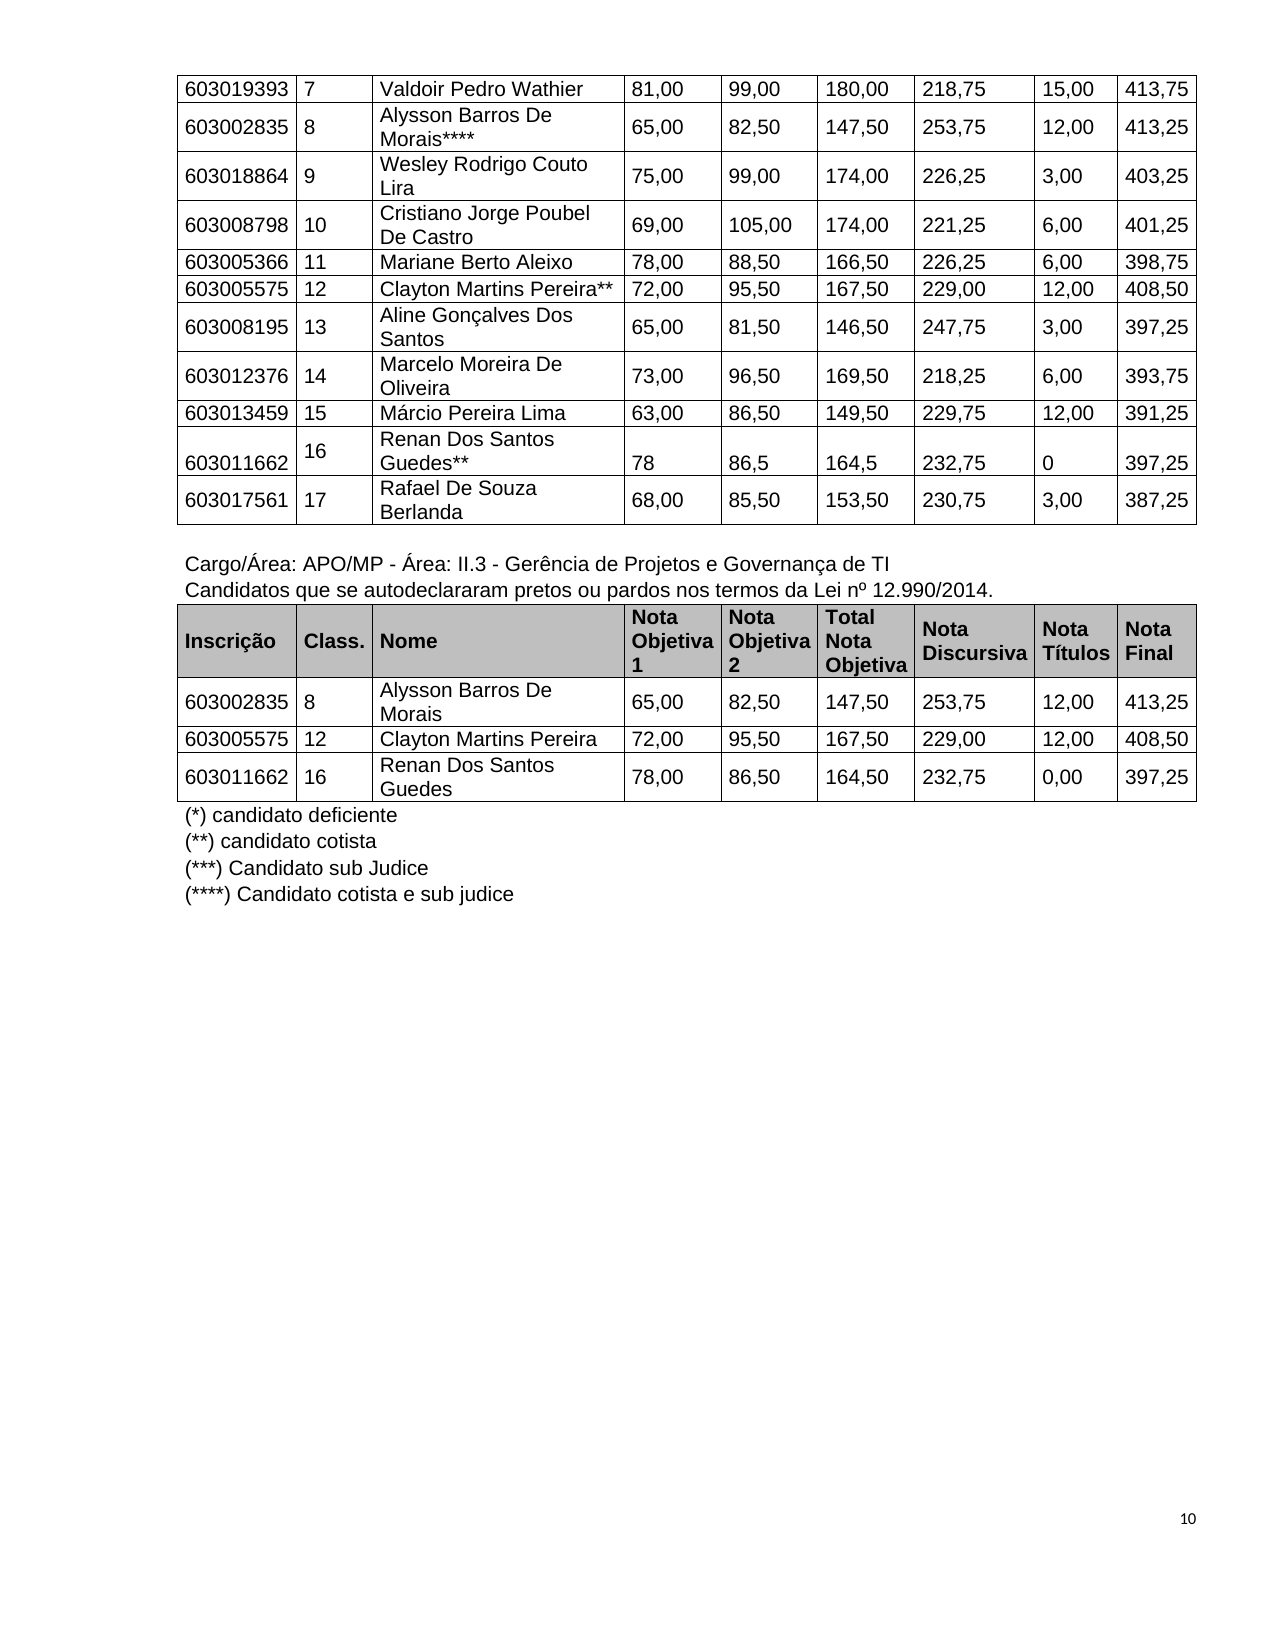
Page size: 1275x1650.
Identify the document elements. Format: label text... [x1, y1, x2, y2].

table_cell 164,5 [818, 427, 914, 475]
table_cell Inscrição [178, 605, 296, 677]
table_cell 391,25 [1118, 401, 1196, 426]
table_cell 12,00 [1035, 727, 1117, 752]
table_cell 603002835 [178, 103, 296, 151]
table_cell 86,50 [722, 401, 817, 426]
table_cell 603002835 [178, 678, 296, 726]
table_cell 408,50 [1118, 727, 1196, 752]
table_cell 68,00 [625, 476, 721, 524]
table_cell 393,75 [1118, 352, 1196, 399]
table_cell 6,00 [1035, 201, 1117, 248]
table_cell 75,00 [625, 152, 721, 199]
table_cell 229,00 [915, 276, 1034, 302]
table_cell 603018864 [178, 152, 296, 199]
table_cell 15,00 [1035, 76, 1117, 102]
table_cell Alysson Barros De Morais**** [373, 103, 624, 151]
table_cell 398,75 [1118, 250, 1196, 275]
table_cell 153,50 [818, 476, 914, 524]
table_cell 8 [297, 678, 372, 726]
table_cell Total Nota Objetiva [818, 605, 914, 677]
table_cell (***) Candidato sub Judice [177, 854, 1196, 881]
table_cell 167,50 [818, 276, 914, 302]
table_cell 413,25 [1118, 103, 1196, 151]
table_cell 8 [297, 103, 372, 151]
table_cell 603019393 [178, 76, 296, 102]
table_cell Nota Objetiva 2 [722, 605, 817, 677]
table_cell 174,00 [818, 152, 914, 199]
table_cell Márcio Pereira Lima [373, 401, 624, 426]
table_cell 105,00 [722, 201, 817, 248]
table_cell 14 [297, 352, 372, 399]
table_cell Cargo/Área: APO/MP - Área: II.3 - Gerência de Projetos e Governança de TI [177, 551, 1196, 577]
table_cell 65,00 [625, 103, 721, 151]
table_cell 169,50 [818, 352, 914, 399]
table_cell 12 [297, 276, 372, 302]
table_cell 230,75 [915, 476, 1034, 524]
table_cell 253,75 [915, 678, 1034, 726]
table_cell Nome [373, 605, 624, 677]
table_cell 229,75 [915, 401, 1034, 426]
table_cell Wesley Rodrigo Couto Lira [373, 152, 624, 199]
table_cell 397,25 [1118, 427, 1196, 475]
table_cell (****) Candidato cotista e sub judice [177, 881, 1196, 907]
table_cell 174,00 [818, 201, 914, 248]
table_cell 408,50 [1118, 276, 1196, 302]
table_cell [1035, 525, 1118, 551]
table_cell 12,00 [1035, 276, 1117, 302]
table_cell 17 [297, 476, 372, 524]
table_cell 86,50 [722, 753, 817, 801]
table_cell 12,00 [1035, 103, 1117, 151]
table_cell 149,50 [818, 401, 914, 426]
table_cell 164,50 [818, 753, 914, 801]
table_cell 72,00 [625, 276, 721, 302]
table_cell 603012376 [178, 352, 296, 399]
table_cell Alysson Barros De Morais [373, 678, 624, 726]
table_cell 16 [297, 753, 372, 801]
table_cell 12,00 [1035, 678, 1117, 726]
table_cell 3,00 [1035, 303, 1117, 351]
table_cell [721, 525, 818, 551]
table_cell 221,25 [915, 201, 1034, 248]
table_cell 167,50 [818, 727, 914, 752]
table_cell 65,00 [625, 678, 721, 726]
table_cell 16 [297, 427, 372, 475]
table_cell Renan Dos Santos Guedes** [373, 427, 624, 475]
table_cell 226,25 [915, 250, 1034, 275]
table_cell 218,75 [915, 76, 1034, 102]
table_cell 78,00 [625, 753, 721, 801]
table_cell 3,00 [1035, 476, 1117, 524]
table_cell Mariane Berto Aleixo [373, 250, 624, 275]
table_cell 73,00 [625, 352, 721, 399]
table_cell Nota Final [1118, 605, 1196, 677]
table_cell (*) candidato deficiente [177, 802, 1196, 828]
table_cell 85,50 [722, 476, 817, 524]
table_cell Renan Dos Santos Guedes [373, 753, 624, 801]
table_cell 401,25 [1118, 201, 1196, 248]
table_cell [296, 525, 372, 551]
table_cell Class. [297, 605, 372, 677]
table_cell 603011662 [178, 753, 296, 801]
table_cell 147,50 [818, 103, 914, 151]
table_cell 397,25 [1118, 303, 1196, 351]
table_cell 147,50 [818, 678, 914, 726]
table_cell 218,25 [915, 352, 1034, 399]
table_cell Candidatos que se autodeclararam pretos ou pardos nos termos da Lei nº 12.990/2014. [177, 577, 1196, 604]
table_cell 65,00 [625, 303, 721, 351]
table_cell 146,50 [818, 303, 914, 351]
table_cell 86,5 [722, 427, 817, 475]
table_cell 82,50 [722, 103, 817, 151]
table_cell 96,50 [722, 352, 817, 399]
table_cell 603008195 [178, 303, 296, 351]
table_cell 95,50 [722, 276, 817, 302]
table_cell 99,00 [722, 152, 817, 199]
table_cell 413,25 [1118, 678, 1196, 726]
table_cell 81,50 [722, 303, 817, 351]
table_cell Aline Gonçalves Dos Santos [373, 303, 624, 351]
table_cell [818, 525, 915, 551]
table_cell 78,00 [625, 250, 721, 275]
table_cell 397,25 [1118, 753, 1196, 801]
table_cell 229,00 [915, 727, 1034, 752]
table_cell 9 [297, 152, 372, 199]
table_cell 88,50 [722, 250, 817, 275]
table_cell Nota Discursiva [915, 605, 1034, 677]
table_cell 603008798 [178, 201, 296, 248]
table_cell 10 [297, 201, 372, 248]
table_cell 603005575 [178, 276, 296, 302]
table_cell 15 [297, 401, 372, 426]
table_cell 3,00 [1035, 152, 1117, 199]
table_cell (**) candidato cotista [177, 828, 1196, 854]
table_cell 603011662 [178, 427, 296, 475]
table_cell 603017561 [178, 476, 296, 524]
table_cell [1118, 525, 1196, 551]
table_cell 81,00 [625, 76, 721, 102]
table_cell 12,00 [1035, 401, 1117, 426]
table_cell Nota Objetiva 1 [625, 605, 721, 677]
table_cell Cristiano Jorge Poubel De Castro [373, 201, 624, 248]
table_cell 11 [297, 250, 372, 275]
table_cell 0 [1035, 427, 1117, 475]
table_cell 226,25 [915, 152, 1034, 199]
table_cell [624, 525, 721, 551]
table_cell 603005575 [178, 727, 296, 752]
table_cell Rafael De Souza Berlanda [373, 476, 624, 524]
table_cell 166,50 [818, 250, 914, 275]
table_cell Clayton Martins Pereira [373, 727, 624, 752]
table_cell 82,50 [722, 678, 817, 726]
table_cell 6,00 [1035, 352, 1117, 399]
table_cell 413,75 [1118, 76, 1196, 102]
table_cell 78 [625, 427, 721, 475]
table_cell 12 [297, 727, 372, 752]
table_cell Nota Títulos [1035, 605, 1117, 677]
table_cell [372, 525, 624, 551]
table_cell 603005366 [178, 250, 296, 275]
table_cell 232,75 [915, 427, 1034, 475]
table_cell 180,00 [818, 76, 914, 102]
table_cell Valdoir Pedro Wathier [373, 76, 624, 102]
table_cell 95,50 [722, 727, 817, 752]
table_cell 232,75 [915, 753, 1034, 801]
table_cell 6,00 [1035, 250, 1117, 275]
table_cell 99,00 [722, 76, 817, 102]
table_cell Clayton Martins Pereira** [373, 276, 624, 302]
table_cell [915, 525, 1035, 551]
table_cell 247,75 [915, 303, 1034, 351]
table_cell 403,25 [1118, 152, 1196, 199]
table_cell 0,00 [1035, 753, 1117, 801]
table_cell 387,25 [1118, 476, 1196, 524]
table_cell 603013459 [178, 401, 296, 426]
table_cell 7 [297, 76, 372, 102]
table_cell 13 [297, 303, 372, 351]
table_cell [177, 525, 296, 551]
table_cell 63,00 [625, 401, 721, 426]
table_cell 69,00 [625, 201, 721, 248]
table_cell 72,00 [625, 727, 721, 752]
table_cell 253,75 [915, 103, 1034, 151]
table_cell Marcelo Moreira De Oliveira [373, 352, 624, 399]
